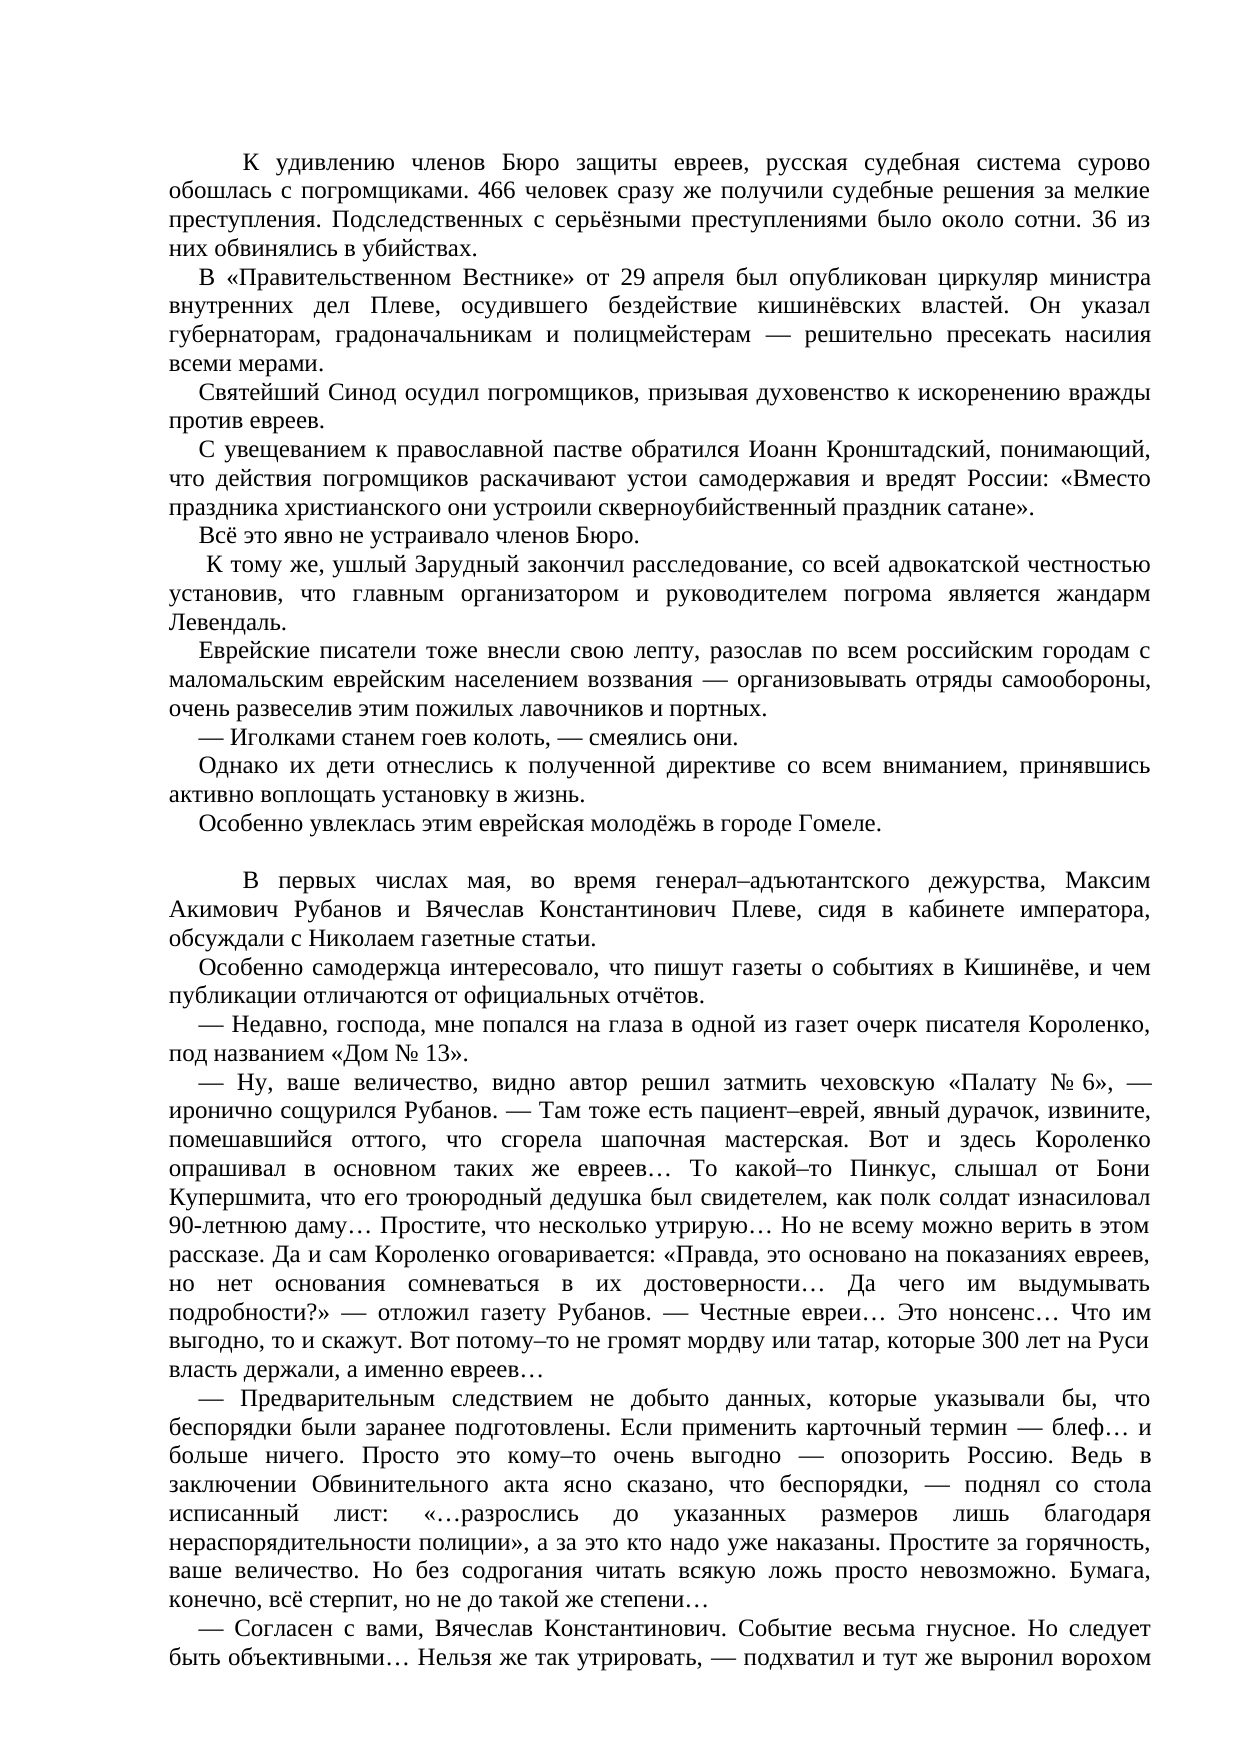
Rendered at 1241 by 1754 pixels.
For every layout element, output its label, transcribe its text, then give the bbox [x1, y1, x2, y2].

text С увещеванием к православной пастве обратился Иоанн Кронштадский, понимающий, что действия погромщиков раскачивают устои самодержавия и вредят России: «Вместо праздника христианского они устроили скверноубийственный праздник сатане». [169, 434, 1152, 521]
text — Иголками станем гоев колоть, — смеялись они. [169, 722, 1152, 751]
text Святейший Синод осудил погромщиков, призывая духовенство к искоренению вражды против евреев. [169, 377, 1152, 434]
text К тому же, ушлый Зарудный закончил расследование, со всей адвокатской честностью установив, что главным организатором и руководителем погрома является жандарм Левендаль. [169, 549, 1152, 636]
text — Ну, ваше величество, видно автор решил затмить чеховскую «Палату № 6», — иронично сощурился Рубанов. — Там тоже есть пациент–еврей, явный дурачок, извините, помешавшийся оттого, что сгорела шапочная мастерская. Вот и здесь Короленко опрашивал в основном таких же евреев… То какой–то Пинкус, слышал от Бони Купершмита, что его троюродный дедушка был свидетелем, как полк солдат изнасиловал 90-летнюю даму… Простите, что несколько утрирую… Но не всему можно верить в этом рассказе. Да и сам Короленко оговаривается: «Правда, это основано на показаниях евреев, но нет основания сомневаться в их достоверности… Да чего им выдумывать подробности?» — отложил газету Рубанов. — Честные евреи… Это нонсенс… Что им выгодно, то и скажут. Вот потому–то не громят мордву или татар, которые 300 лет на Руси власть держали, а именно евреев… [169, 1067, 1152, 1383]
text Всё это явно не устраивало членов Бюро. [169, 521, 1152, 549]
text Особенно увлеклась этим еврейская молодёжь в городе Гомеле. [169, 808, 1152, 837]
text — Согласен с вами, Вячеслав Константинович. Событие весьма гнусное. Но следует быть объективными… Нельзя же так утрировать, — подхватил и тут же выронил ворохом [169, 1613, 1152, 1671]
text Особенно самодержца интересовало, что пишут газеты о событиях в Кишинёве, и чем публикации отличаются от официальных отчётов. [169, 952, 1152, 1009]
text В «Правительственном Вестнике» от 29 апреля был опубликован циркуляр министра внутренних дел Плеве, осудившего бездействие кишинёвских властей. Он указал губернаторам, градоначальникам и полицмейстерам — решительно пресекать насилия всеми мерами. [169, 262, 1152, 377]
text — Недавно, господа, мне попался на глаза в одной из газет очерк писателя Короленко, под названием «Дом № 13». [169, 1009, 1152, 1067]
text — Предварительным следствием не добыто данных, которые указывали бы, что беспорядки были заранее подготовлены. Если применить карточный термин — блеф… и больше ничего. Просто это кому–то очень выгодно — опозорить Россию. Ведь в заключении Обвинительного акта ясно сказано, что беспорядки, — поднял со стола исписанный лист: «…разрослись до указанных размеров лишь благодаря нераспорядительности полиции», а за это кто надо уже наказаны. Простите за горячность, ваше величество. Но без содрогания читать всякую ложь просто невозможно. Бумага, конечно, всё стерпит, но не до такой же степени… [169, 1383, 1152, 1613]
text Однако их дети отнеслись к полученной директиве со всем вниманием, принявшись активно воплощать установку в жизнь. [169, 751, 1152, 808]
text Еврейские писатели тоже внесли свою лепту, разослав по всем российским городам с маломальским еврейским населением воззвания — организовывать отряды самообороны, очень развеселив этим пожилых лавочников и портных. [169, 636, 1152, 722]
text К удивлению членов Бюро защиты евреев, русская судебная система сурово обошлась с погромщиками. 466 человек сразу же получили судебные решения за мелкие преступления. Подследственных с серьёзными преступлениями было около сотни. 36 из них обвинялись в убийствах. [169, 147, 1152, 262]
text В первых числах мая, во время генерал–адъютантского дежурства, Максим Акимович Рубанов и Вячеслав Константинович Плеве, сидя в кабинете императора, обсуждали с Николаем газетные статьи. [169, 866, 1152, 952]
